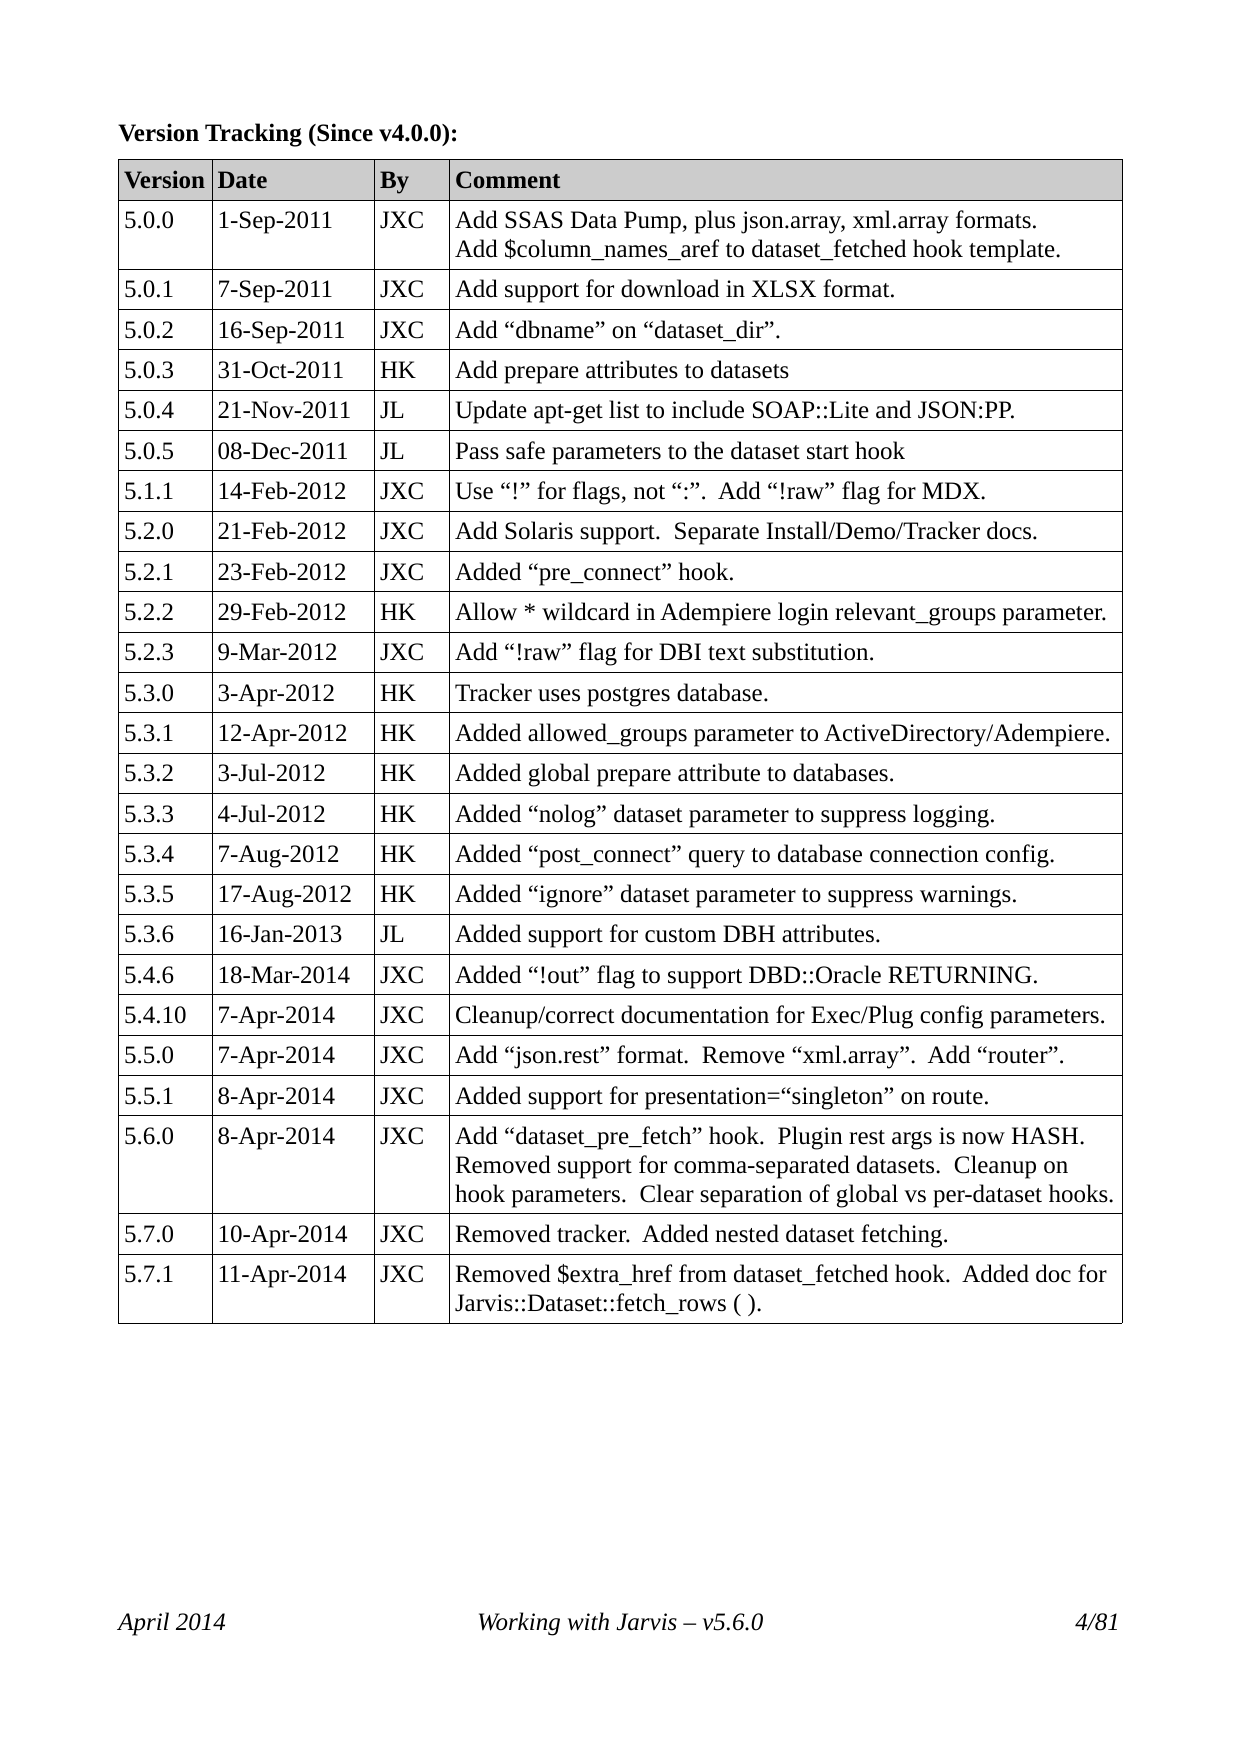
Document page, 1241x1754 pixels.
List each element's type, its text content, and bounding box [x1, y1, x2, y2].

table_cell Added support for presentation=“singleton” on route. [450, 1076, 1122, 1115]
table_cell HK [375, 713, 449, 752]
table_cell 5.6.0 [119, 1116, 212, 1213]
table_cell Update apt-get list to include SOAP::Lite and JSON:PP. [450, 391, 1122, 430]
table_cell Add “dbname” on “dataset_dir”. [450, 310, 1122, 349]
table_cell 18-Mar-2014 [213, 955, 374, 994]
table_cell Added “nolog” dataset parameter to suppress logging. [450, 794, 1122, 833]
table_cell 8-Apr-2014 [213, 1116, 374, 1213]
table_cell HK [375, 673, 449, 712]
table_cell 11-Apr-2014 [213, 1255, 374, 1322]
table_cell JXC [375, 310, 449, 349]
table_cell 17-Aug-2012 [213, 875, 374, 914]
table_cell 5.2.3 [119, 633, 212, 672]
table_cell Added “post_connect” query to database connection config. [450, 834, 1122, 873]
table_cell 21-Feb-2012 [213, 512, 374, 551]
table_cell Add SSAS Data Pump, plus json.array, xml.array formats. Add $column_names_aref to dataset_fetched hook template. [450, 201, 1122, 269]
table_cell 5.0.1 [119, 270, 212, 309]
table_cell 7-Apr-2014 [213, 1036, 374, 1075]
table_cell 3-Apr-2012 [213, 673, 374, 712]
table_cell Removed $extra_href from dataset_fetched hook. Added doc for Jarvis::Dataset::fetch_rows ( ). [450, 1255, 1122, 1322]
table_cell Add “json.rest” format. Remove “xml.array”. Add “router”. [450, 1036, 1122, 1075]
table_cell 08-Dec-2011 [213, 431, 374, 470]
table_cell 10-Apr-2014 [213, 1214, 374, 1253]
table_cell JXC [375, 201, 449, 269]
table_cell 12-Apr-2012 [213, 713, 374, 752]
table_cell 1-Sep-2011 [213, 201, 374, 269]
table_cell 21-Nov-2011 [213, 391, 374, 430]
table_cell HK [375, 834, 449, 873]
table_cell Added global prepare attribute to databases. [450, 754, 1122, 793]
table_cell JXC [375, 1116, 449, 1213]
table_cell 7-Sep-2011 [213, 270, 374, 309]
table_cell 7-Apr-2014 [213, 995, 374, 1035]
table_cell 5.3.6 [119, 915, 212, 954]
table_cell Removed tracker. Added nested dataset fetching. [450, 1214, 1122, 1253]
table_cell 5.2.2 [119, 592, 212, 632]
table_cell Added “!out” flag to support DBD::Oracle RETURNING. [450, 955, 1122, 994]
table_cell Cleanup/correct documentation for Exec/Plug config parameters. [450, 995, 1122, 1035]
table_cell 5.5.1 [119, 1076, 212, 1115]
table_cell 5.1.1 [119, 471, 212, 511]
table_cell HK [375, 794, 449, 833]
table_cell 14-Feb-2012 [213, 471, 374, 511]
table_cell 29-Feb-2012 [213, 592, 374, 632]
table_cell Add “!raw” flag for DBI text substitution. [450, 633, 1122, 672]
table_cell Add Solaris support. Separate Install/Demo/Tracker docs. [450, 512, 1122, 551]
table_cell 5.0.0 [119, 201, 212, 269]
table_header Comment [450, 160, 1122, 200]
table_cell JXC [375, 552, 449, 591]
table_cell Added “ignore” dataset parameter to suppress warnings. [450, 875, 1122, 914]
table_cell 5.2.1 [119, 552, 212, 591]
table_cell JXC [375, 955, 449, 994]
table_cell 5.0.4 [119, 391, 212, 430]
table_cell Pass safe parameters to the dataset start hook [450, 431, 1122, 470]
table_cell JXC [375, 270, 449, 309]
table_cell 5.0.5 [119, 431, 212, 470]
table_cell 5.3.3 [119, 794, 212, 833]
table_header Version [119, 160, 212, 200]
table_cell 3-Jul-2012 [213, 754, 374, 793]
table_cell 5.7.0 [119, 1214, 212, 1253]
table_cell JXC [375, 1214, 449, 1253]
table_cell Add prepare attributes to datasets [450, 350, 1122, 390]
table_cell JL [375, 915, 449, 954]
table_cell HK [375, 754, 449, 793]
table_cell JXC [375, 633, 449, 672]
table_cell 7-Aug-2012 [213, 834, 374, 873]
table_cell Added allowed_groups parameter to ActiveDirectory/Adempiere. [450, 713, 1122, 752]
table_cell JXC [375, 471, 449, 511]
table_cell Add “dataset_pre_fetch” hook. Plugin rest args is now HASH. Removed support for comma-separated datasets. Cleanup on hook parameters. Clear separation of global vs per-dataset hooks. [450, 1116, 1122, 1213]
table_cell Allow * wildcard in Adempiere login relevant_groups parameter. [450, 592, 1122, 632]
table_cell HK [375, 592, 449, 632]
table_cell 5.4.10 [119, 995, 212, 1035]
table_cell JL [375, 391, 449, 430]
table_header Date [213, 160, 374, 200]
table_cell 23-Feb-2012 [213, 552, 374, 591]
table_cell HK [375, 350, 449, 390]
table_cell 5.3.4 [119, 834, 212, 873]
table_cell Tracker uses postgres database. [450, 673, 1122, 712]
table_cell 5.0.3 [119, 350, 212, 390]
text Version Tracking (Since v4.0.0): [118, 118, 1122, 147]
table_cell JXC [375, 1076, 449, 1115]
table_cell 31-Oct-2011 [213, 350, 374, 390]
table_cell 5.3.2 [119, 754, 212, 793]
table_cell JXC [375, 1255, 449, 1322]
table_cell JL [375, 431, 449, 470]
table_cell Use “!” for flags, not “:”. Add “!raw” flag for MDX. [450, 471, 1122, 511]
table_cell JXC [375, 1036, 449, 1075]
table_cell 9-Mar-2012 [213, 633, 374, 672]
table_cell 5.0.2 [119, 310, 212, 349]
table_cell 16-Jan-2013 [213, 915, 374, 954]
table_cell Added support for custom DBH attributes. [450, 915, 1122, 954]
table_header By [375, 160, 449, 200]
table_cell 5.5.0 [119, 1036, 212, 1075]
table_cell HK [375, 875, 449, 914]
table_cell 8-Apr-2014 [213, 1076, 374, 1115]
table_cell 5.7.1 [119, 1255, 212, 1322]
table_cell 5.2.0 [119, 512, 212, 551]
table_cell 5.3.5 [119, 875, 212, 914]
table_cell 5.4.6 [119, 955, 212, 994]
table_cell Added “pre_connect” hook. [450, 552, 1122, 591]
table_cell 4-Jul-2012 [213, 794, 374, 833]
table_cell 5.3.1 [119, 713, 212, 752]
table_cell 16-Sep-2011 [213, 310, 374, 349]
table_cell JXC [375, 512, 449, 551]
table_cell JXC [375, 995, 449, 1035]
table_cell Add support for download in XLSX format. [450, 270, 1122, 309]
table_cell 5.3.0 [119, 673, 212, 712]
